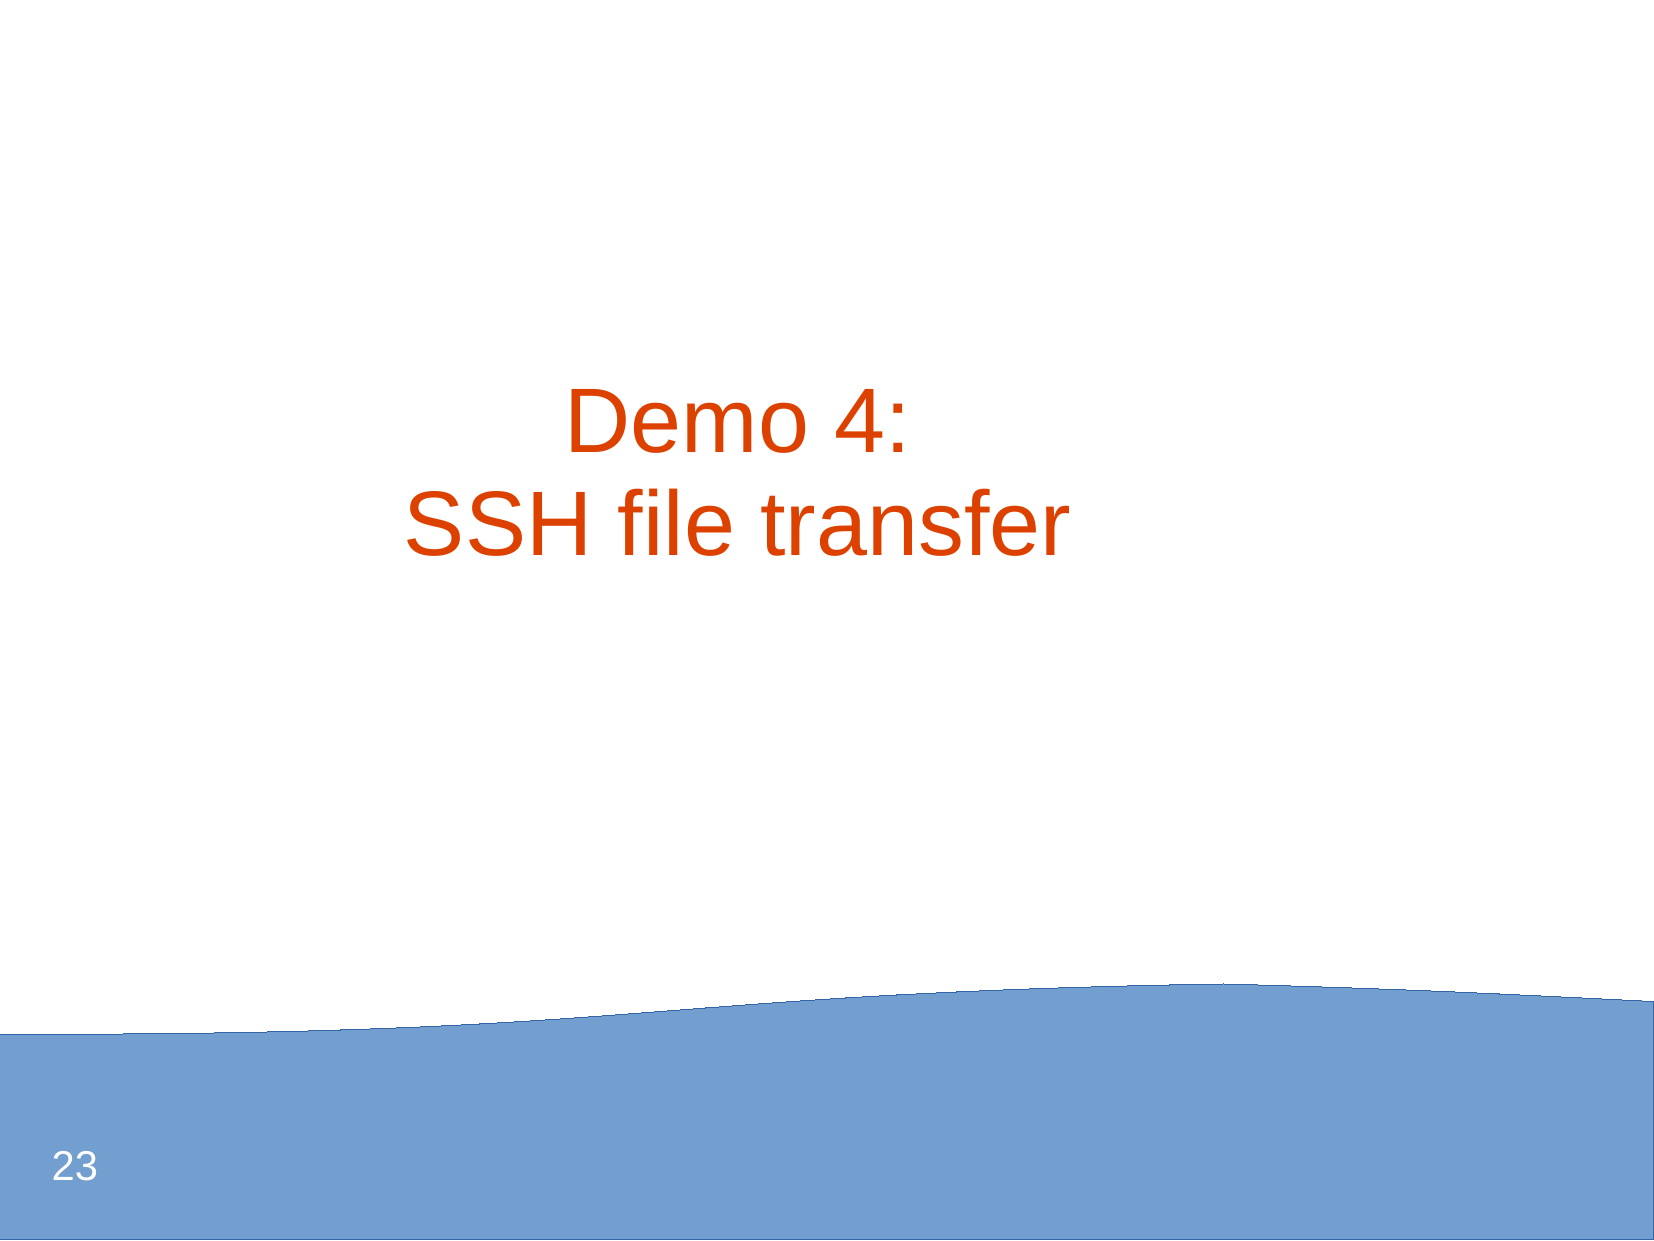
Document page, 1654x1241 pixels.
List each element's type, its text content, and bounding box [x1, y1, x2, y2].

title Demo 4: SSH file transfer [0, 354, 1477, 591]
